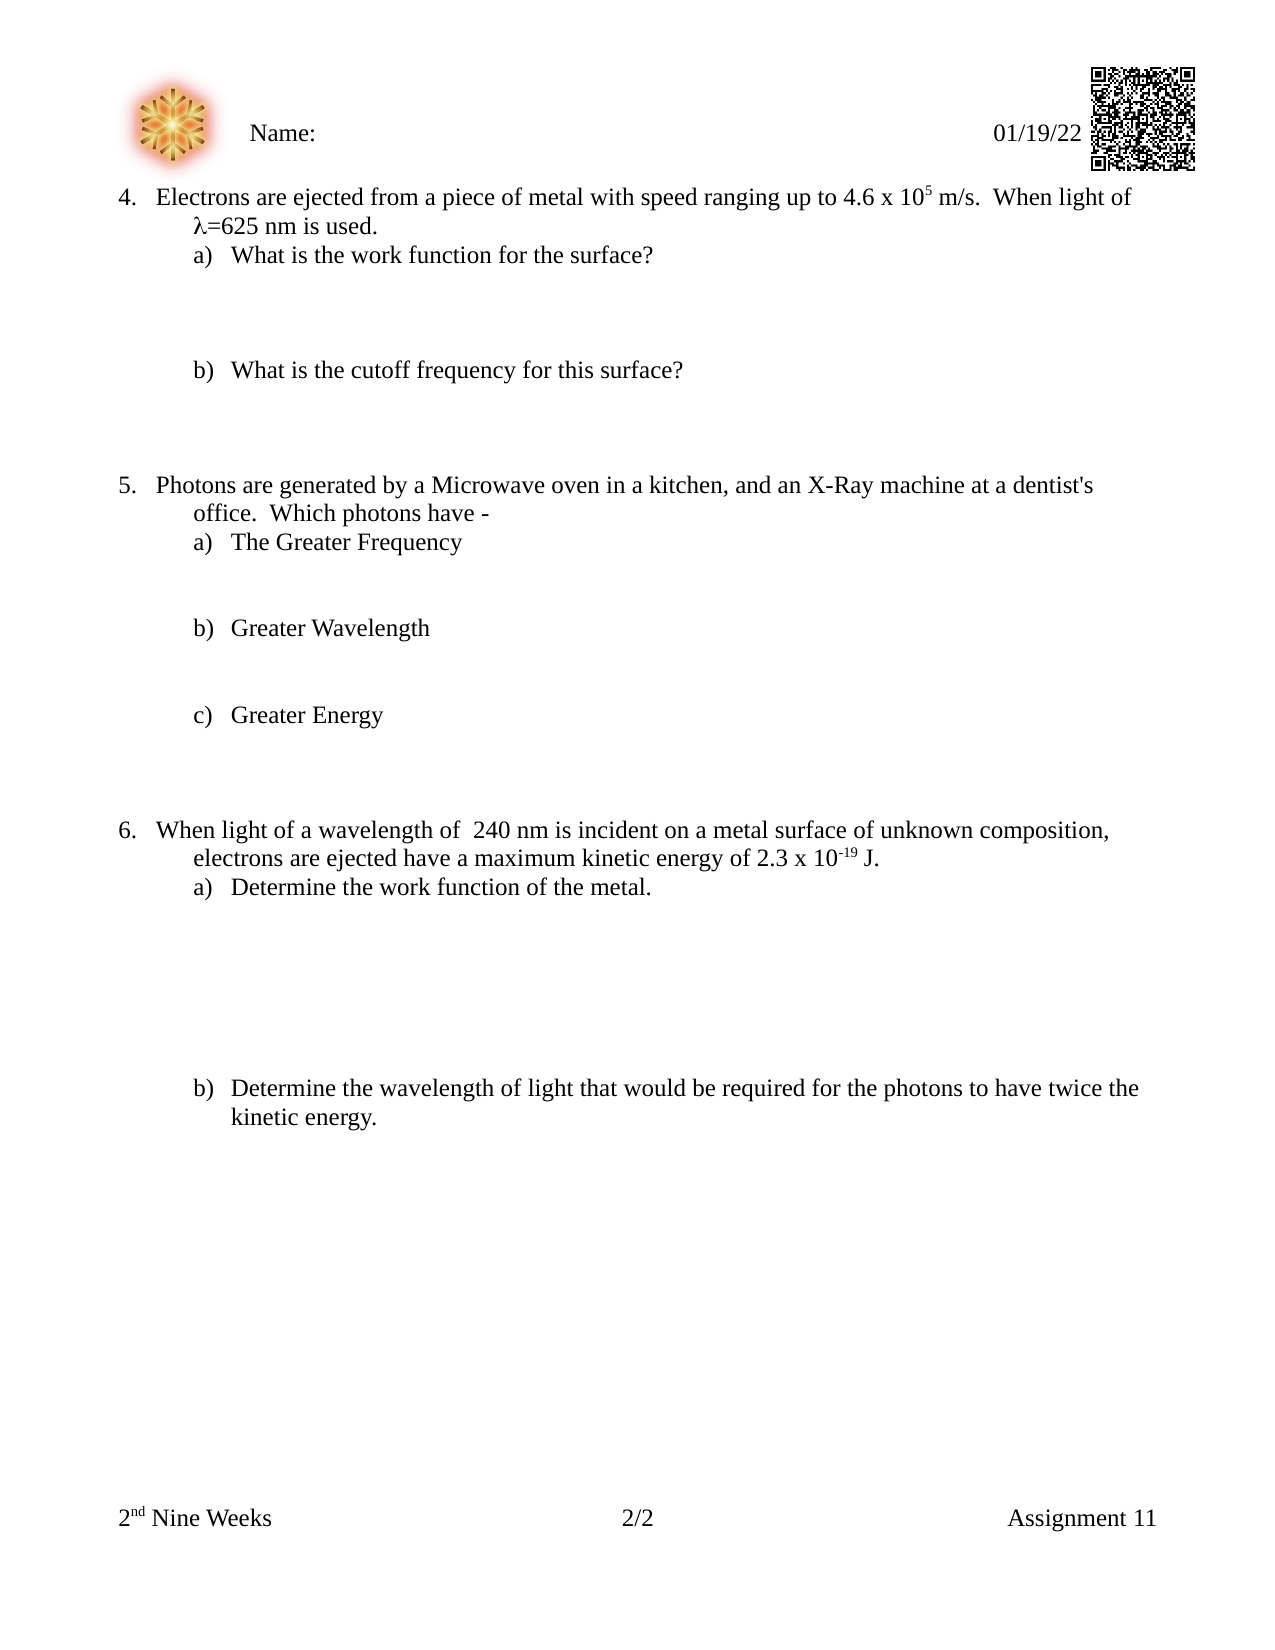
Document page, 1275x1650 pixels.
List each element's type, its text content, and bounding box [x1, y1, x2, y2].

list What is the cutoff frequency for this surface? [193, 355, 1157, 383]
list Electrons are ejected from a piece of metal with speed ranging up to 4.6 x 105 m/s. When light of l=625 nm is used. [118, 176, 1157, 240]
list The Greater Frequency [193, 527, 1157, 556]
list What is the work function for the surface? [193, 240, 1157, 268]
list Determine the work function of the metal. [193, 872, 1157, 901]
list Greater Energy [193, 700, 1157, 728]
list When light of a wavelength of 240 nm is incident on a metal surface of unknown composition, electrons are ejected have a maximum kinetic energy of 2.3 x 10-19 J. [118, 815, 1157, 872]
list Determine the wavelength of light that would be required for the photons to have twice the kinetic energy. [193, 1073, 1157, 1131]
picture [1082, 58, 1203, 179]
list Greater Wavelength [193, 613, 1157, 642]
picture [116, 66, 229, 183]
list Photons are generated by a Microwave oven in a kitchen, and an X-Ray machine at a dentist's office. Which photons have - [118, 470, 1157, 527]
